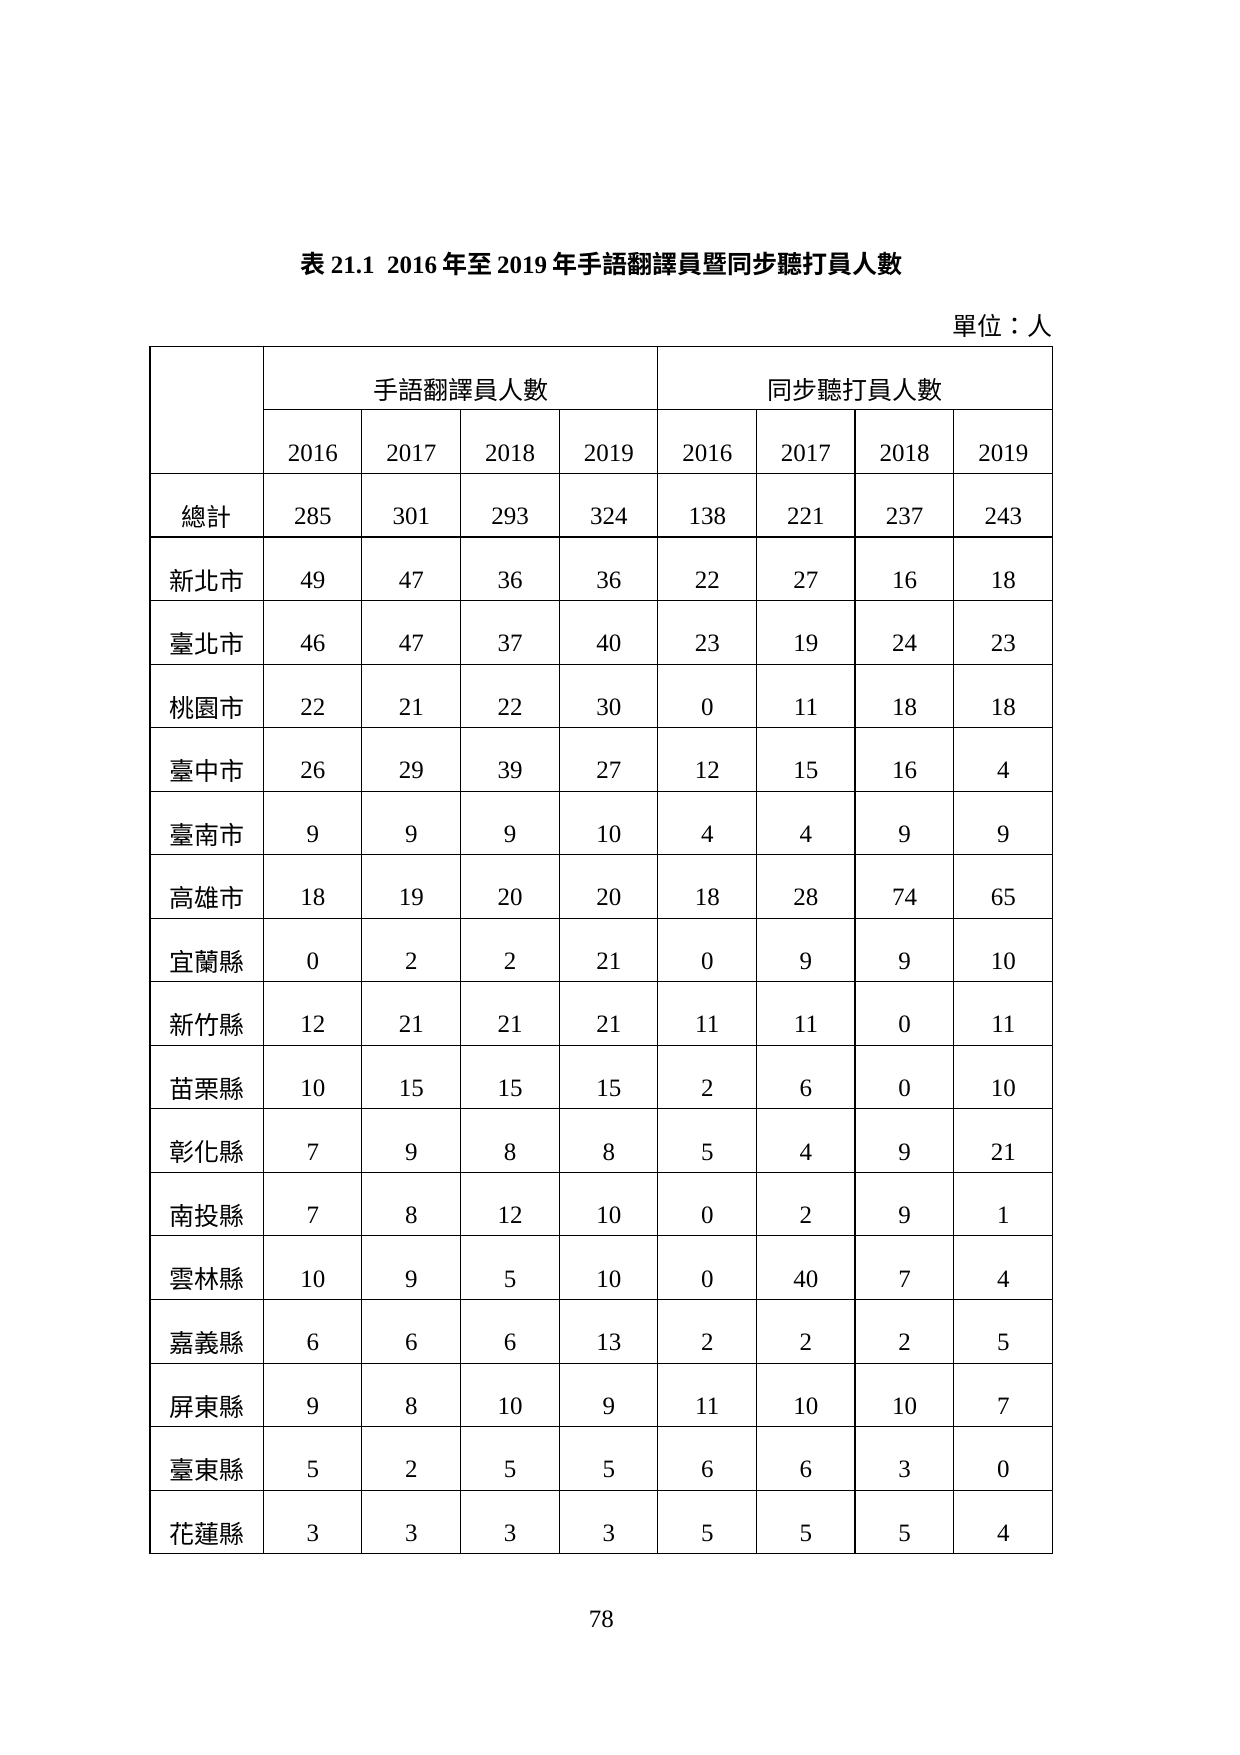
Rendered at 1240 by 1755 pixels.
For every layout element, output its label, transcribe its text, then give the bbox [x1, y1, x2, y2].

table_cell 10 [757, 1364, 854, 1426]
table_cell 6 [757, 1427, 854, 1489]
table_cell 5 [856, 1491, 953, 1553]
table_cell 16 [856, 538, 953, 600]
table_cell 新北市 [151, 538, 263, 600]
table_cell 6 [757, 1046, 854, 1108]
table_cell 221 [757, 474, 854, 536]
table_cell 7 [856, 1236, 953, 1299]
table_cell 23 [954, 601, 1052, 663]
table_cell 9 [264, 792, 361, 854]
table_cell 7 [264, 1109, 361, 1172]
table_cell 27 [757, 538, 854, 600]
table_cell 4 [954, 1236, 1052, 1299]
table_cell 2016 [264, 410, 361, 473]
table_cell 10 [264, 1236, 361, 1299]
table_cell 宜蘭縣 [151, 919, 263, 981]
table_cell 39 [461, 728, 559, 791]
table_cell 18 [658, 855, 756, 918]
table_cell 26 [264, 728, 361, 791]
table_cell 293 [461, 474, 559, 536]
table_cell 15 [362, 1046, 460, 1108]
table_cell 9 [856, 792, 953, 854]
table_cell 29 [362, 728, 460, 791]
table_cell 4 [658, 792, 756, 854]
table_cell 10 [461, 1364, 559, 1426]
table_cell 285 [264, 474, 361, 536]
table_cell 臺北市 [151, 601, 263, 663]
table_cell 2016 [658, 410, 756, 473]
table_cell 0 [856, 982, 953, 1045]
table_cell 20 [461, 855, 559, 918]
table_cell 12 [264, 982, 361, 1045]
table_cell 7 [264, 1173, 361, 1235]
table_cell 2 [658, 1300, 756, 1362]
table_cell 2019 [954, 410, 1052, 473]
table_cell 22 [461, 665, 559, 727]
table_cell 10 [954, 1046, 1052, 1108]
table_header [151, 347, 263, 473]
table_cell 9 [461, 792, 559, 854]
table_cell 21 [560, 919, 657, 981]
table_cell 9 [856, 1109, 953, 1172]
table_cell 5 [658, 1491, 756, 1553]
table_cell 15 [757, 728, 854, 791]
table_cell 10 [954, 919, 1052, 981]
table_cell 臺南市 [151, 792, 263, 854]
table_cell 6 [264, 1300, 361, 1362]
table_cell 47 [362, 538, 460, 600]
table_cell 4 [757, 792, 854, 854]
table_cell 65 [954, 855, 1052, 918]
table_cell 苗栗縣 [151, 1046, 263, 1108]
table_cell 2 [757, 1173, 854, 1235]
table_cell 5 [461, 1427, 559, 1489]
table_cell 9 [362, 792, 460, 854]
table_cell 2018 [461, 410, 559, 473]
table_cell 40 [757, 1236, 854, 1299]
table_cell 2 [856, 1300, 953, 1362]
table_cell 2 [461, 919, 559, 981]
table_cell 0 [658, 665, 756, 727]
table_cell 49 [264, 538, 361, 600]
table_cell 2019 [560, 410, 657, 473]
table_cell 15 [560, 1046, 657, 1108]
table_cell 18 [264, 855, 361, 918]
table_cell 11 [757, 665, 854, 727]
table_cell 8 [362, 1173, 460, 1235]
table_cell 18 [954, 538, 1052, 600]
table_cell 10 [264, 1046, 361, 1108]
table_cell 8 [362, 1364, 460, 1426]
table_cell 花蓮縣 [151, 1491, 263, 1553]
table_cell 28 [757, 855, 854, 918]
table_cell 11 [954, 982, 1052, 1045]
table_cell 8 [461, 1109, 559, 1172]
table_cell 19 [362, 855, 460, 918]
table_cell 臺中市 [151, 728, 263, 791]
table_cell 總計 [151, 474, 263, 536]
table_cell 3 [461, 1491, 559, 1553]
table_cell 2017 [362, 410, 460, 473]
table_cell 20 [560, 855, 657, 918]
table_cell 11 [757, 982, 854, 1045]
table_header 手語翻譯員人數 [264, 347, 657, 409]
table_header 同步聽打員人數 [658, 347, 1052, 409]
table_cell 4 [954, 1491, 1052, 1553]
table_cell 138 [658, 474, 756, 536]
table_cell 74 [856, 855, 953, 918]
table_cell 新竹縣 [151, 982, 263, 1045]
table_cell 18 [856, 665, 953, 727]
table_cell 2017 [757, 410, 854, 473]
table_cell 12 [461, 1173, 559, 1235]
table_cell 5 [461, 1236, 559, 1299]
table_cell 7 [954, 1364, 1052, 1426]
table_cell 0 [658, 1236, 756, 1299]
table_cell 16 [856, 728, 953, 791]
table_cell 21 [362, 982, 460, 1045]
table_cell 36 [560, 538, 657, 600]
table_cell 3 [560, 1491, 657, 1553]
table_cell 0 [658, 919, 756, 981]
table_cell 324 [560, 474, 657, 536]
table_cell 243 [954, 474, 1052, 536]
text 單位：人 [150, 283, 1052, 346]
table_cell 0 [856, 1046, 953, 1108]
table_cell 8 [560, 1109, 657, 1172]
table_cell 13 [560, 1300, 657, 1362]
table_cell 6 [658, 1427, 756, 1489]
table_cell 雲林縣 [151, 1236, 263, 1299]
table_cell 2 [658, 1046, 756, 1108]
table_cell 1 [954, 1173, 1052, 1235]
table_cell 24 [856, 601, 953, 663]
table_cell 5 [658, 1109, 756, 1172]
table_cell 10 [856, 1364, 953, 1426]
table_cell 11 [658, 1364, 756, 1426]
table_cell 30 [560, 665, 657, 727]
table_cell 36 [461, 538, 559, 600]
table_cell 21 [461, 982, 559, 1045]
table_cell 南投縣 [151, 1173, 263, 1235]
table_cell 18 [954, 665, 1052, 727]
table_cell 0 [264, 919, 361, 981]
table_cell 桃園市 [151, 665, 263, 727]
table_cell 9 [362, 1236, 460, 1299]
table_cell 0 [954, 1427, 1052, 1489]
table_cell 彰化縣 [151, 1109, 263, 1172]
table_cell 3 [264, 1491, 361, 1553]
table_cell 9 [954, 792, 1052, 854]
table_cell 5 [757, 1491, 854, 1553]
table_cell 9 [560, 1364, 657, 1426]
table_cell 237 [856, 474, 953, 536]
table_cell 40 [560, 601, 657, 663]
table_cell 5 [560, 1427, 657, 1489]
table_cell 5 [264, 1427, 361, 1489]
table_cell 2 [362, 1427, 460, 1489]
table_cell 6 [461, 1300, 559, 1362]
table_cell 21 [560, 982, 657, 1045]
table_cell 9 [362, 1109, 460, 1172]
table_cell 4 [757, 1109, 854, 1172]
table_cell 2 [757, 1300, 854, 1362]
table_cell 3 [362, 1491, 460, 1553]
table_cell 3 [856, 1427, 953, 1489]
table_cell 12 [658, 728, 756, 791]
table_cell 10 [560, 792, 657, 854]
table_cell 15 [461, 1046, 559, 1108]
table_cell 23 [658, 601, 756, 663]
table_cell 高雄市 [151, 855, 263, 918]
table_cell 4 [954, 728, 1052, 791]
table_cell 301 [362, 474, 460, 536]
table_cell 10 [560, 1236, 657, 1299]
table_cell 2018 [856, 410, 953, 473]
table_cell 臺東縣 [151, 1427, 263, 1489]
table_cell 19 [757, 601, 854, 663]
table_cell 22 [264, 665, 361, 727]
table_cell 0 [658, 1173, 756, 1235]
table_cell 9 [856, 1173, 953, 1235]
table_cell 22 [658, 538, 756, 600]
table_cell 11 [658, 982, 756, 1045]
table_cell 6 [362, 1300, 460, 1362]
table_cell 嘉義縣 [151, 1300, 263, 1362]
table_cell 21 [954, 1109, 1052, 1172]
table_cell 37 [461, 601, 559, 663]
table_cell 21 [362, 665, 460, 727]
table_cell 9 [757, 919, 854, 981]
table_cell 9 [264, 1364, 361, 1426]
table_cell 5 [954, 1300, 1052, 1362]
table_cell 27 [560, 728, 657, 791]
table_cell 47 [362, 601, 460, 663]
table_cell 46 [264, 601, 361, 663]
table_cell 10 [560, 1173, 657, 1235]
table_cell 屏東縣 [151, 1364, 263, 1426]
table_cell 9 [856, 919, 953, 981]
table_cell 2 [362, 919, 460, 981]
subtitle 表21.1 2016年至2019年手語翻譯員暨同步聽打員人數 [150, 221, 1052, 283]
